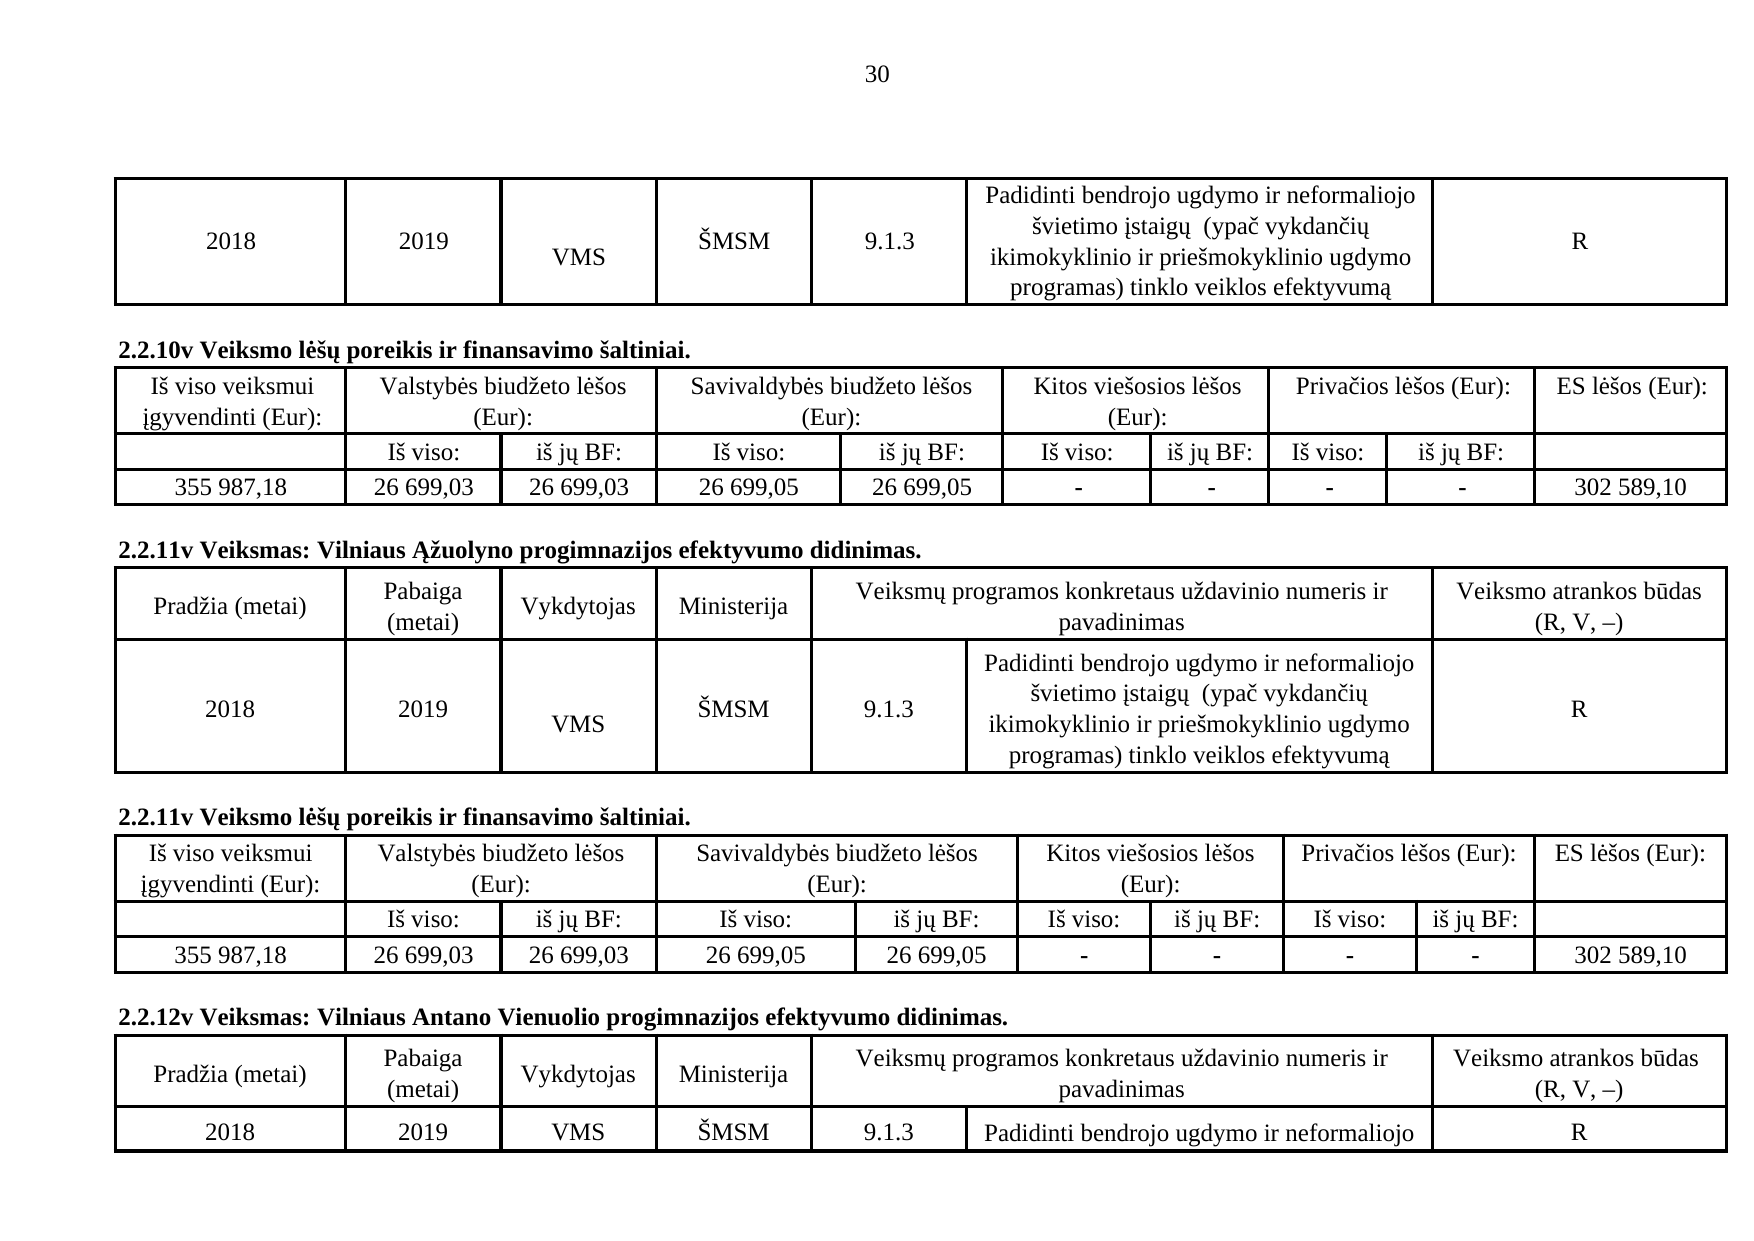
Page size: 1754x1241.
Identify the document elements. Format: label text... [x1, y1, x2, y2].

table_cell iš jų BF: [503, 903, 655, 935]
table_cell iš jų BF: [1418, 903, 1533, 935]
table_cell 355 987,18 [117, 471, 344, 503]
table_header Vykdytojas [503, 1037, 655, 1105]
table_header Vykdytojas [503, 569, 655, 638]
table_header Veiksmo atrankos būdas (R, V, –) [1434, 569, 1725, 638]
table_cell Iš viso: [658, 435, 839, 468]
table_header Privačios lėšos (Eur): [1270, 369, 1533, 432]
table_cell 2019 [347, 1108, 499, 1149]
table_cell Iš viso: [1019, 903, 1149, 935]
table_header Veiksmų programos konkretaus uždavinio numeris ir pavadinimas [813, 569, 1431, 638]
text 2.2.11v Veiksmo lėšų poreikis ir finansavimo šaltiniai. [118, 802, 1636, 831]
table_cell Padidinti bendrojo ugdymo ir neformaliojo švietimo įstaigų (ypač vykdančių ikimokyklinio ir priešmokyklinio ugdymo programas) tinklo veiklos efektyvumą [968, 641, 1431, 771]
table_header Privačios lėšos (Eur): [1285, 837, 1533, 900]
table_cell Iš viso: [1285, 903, 1415, 935]
table_cell iš jų BF: [857, 903, 1016, 935]
table_header Kitos viešosios lėšos (Eur): [1004, 369, 1267, 432]
table_cell [117, 903, 344, 935]
table_cell - [1152, 471, 1267, 503]
table_header Pradžia (metai) [117, 1037, 344, 1105]
table_cell - [1418, 938, 1533, 971]
table_header Pabaiga (metai) [347, 569, 499, 638]
table_cell 26 699,03 [503, 938, 655, 971]
table_cell Padidinti bendrojo ugdymo ir neformaliojo švietimo įstaigų (ypač vykdančių ikimokyklinio ir priešmokyklinio ugdymo programas) tinklo veiklos efektyvumą [968, 180, 1431, 303]
table_cell - [1019, 938, 1149, 971]
table_cell Iš viso: [658, 903, 854, 935]
table_header Iš viso veiksmui įgyvendinti (Eur): [117, 369, 344, 432]
table_cell [1536, 435, 1725, 468]
table_cell 2018 [117, 180, 344, 303]
text 2.2.12v Veiksmas: Vilniaus Antano Vienuolio progimnazijos efektyvumo didinimas. [118, 1002, 1636, 1031]
table_cell 2018 [117, 1108, 344, 1149]
table_cell ŠMSM [658, 1108, 810, 1149]
table_cell VMS [503, 641, 655, 771]
table_cell 9.1.3 [813, 180, 965, 303]
table_header Valstybės biudžeto lėšos (Eur): [347, 369, 655, 432]
table_header ES lėšos (Eur): [1536, 369, 1725, 432]
table_cell 26 699,05 [658, 471, 839, 503]
table_cell R [1434, 1108, 1725, 1149]
table_cell - [1152, 938, 1282, 971]
table_cell VMS [503, 1108, 655, 1149]
table_header Pabaiga (metai) [347, 1037, 499, 1105]
table_cell Iš viso: [1270, 435, 1385, 468]
table_cell [117, 435, 344, 468]
table_cell [1536, 903, 1725, 935]
table_cell iš jų BF: [1152, 903, 1282, 935]
table_cell 26 699,05 [658, 938, 854, 971]
table_cell iš jų BF: [842, 435, 1001, 468]
table_header Ministerija [658, 1037, 810, 1105]
table_cell 26 699,03 [503, 471, 655, 503]
table_cell - [1388, 471, 1533, 503]
text 2.2.10v Veiksmo lėšų poreikis ir finansavimo šaltiniai. [118, 335, 1636, 364]
table_cell - [1270, 471, 1385, 503]
table_header Veiksmų programos konkretaus uždavinio numeris ir pavadinimas [813, 1037, 1431, 1105]
table_header ES lėšos (Eur): [1536, 837, 1725, 900]
table_cell Padidinti bendrojo ugdymo ir neformaliojo [968, 1108, 1431, 1149]
table_header Valstybės biudžeto lėšos (Eur): [347, 837, 655, 900]
table_cell ŠMSM [658, 641, 810, 771]
table_cell 355 987,18 [117, 938, 344, 971]
table_cell 26 699,05 [857, 938, 1016, 971]
table_cell 2019 [347, 641, 499, 771]
table_cell R [1434, 641, 1725, 771]
table_header Savivaldybės biudžeto lėšos (Eur): [658, 369, 1001, 432]
table_header Kitos viešosios lėšos (Eur): [1019, 837, 1282, 900]
table_cell VMS [503, 180, 655, 303]
table_cell Iš viso: [347, 903, 499, 935]
table_cell 302 589,10 [1536, 938, 1725, 971]
table_header Iš viso veiksmui įgyvendinti (Eur): [117, 837, 344, 900]
table_header Pradžia (metai) [117, 569, 344, 638]
table_cell R [1434, 180, 1725, 303]
table_cell 9.1.3 [813, 1108, 965, 1149]
table_cell iš jų BF: [1388, 435, 1533, 468]
table_cell 26 699,05 [842, 471, 1001, 503]
table_cell - [1004, 471, 1149, 503]
table_cell 302 589,10 [1536, 471, 1725, 503]
table_cell 2018 [117, 641, 344, 771]
table_cell Iš viso: [347, 435, 499, 468]
table_header Ministerija [658, 569, 810, 638]
table_cell iš jų BF: [503, 435, 655, 468]
table_cell 26 699,03 [347, 938, 499, 971]
table_cell - [1285, 938, 1415, 971]
table_cell ŠMSM [658, 180, 810, 303]
table_cell 2019 [347, 180, 499, 303]
table_cell 9.1.3 [813, 641, 965, 771]
table_cell Iš viso: [1004, 435, 1149, 468]
table_cell iš jų BF: [1152, 435, 1267, 468]
table_header Savivaldybės biudžeto lėšos (Eur): [658, 837, 1016, 900]
table_cell 26 699,03 [347, 471, 499, 503]
table_header Veiksmo atrankos būdas (R, V, –) [1434, 1037, 1725, 1105]
text 2.2.11v Veiksmas: Vilniaus Ąžuolyno progimnazijos efektyvumo didinimas. [118, 535, 1636, 564]
